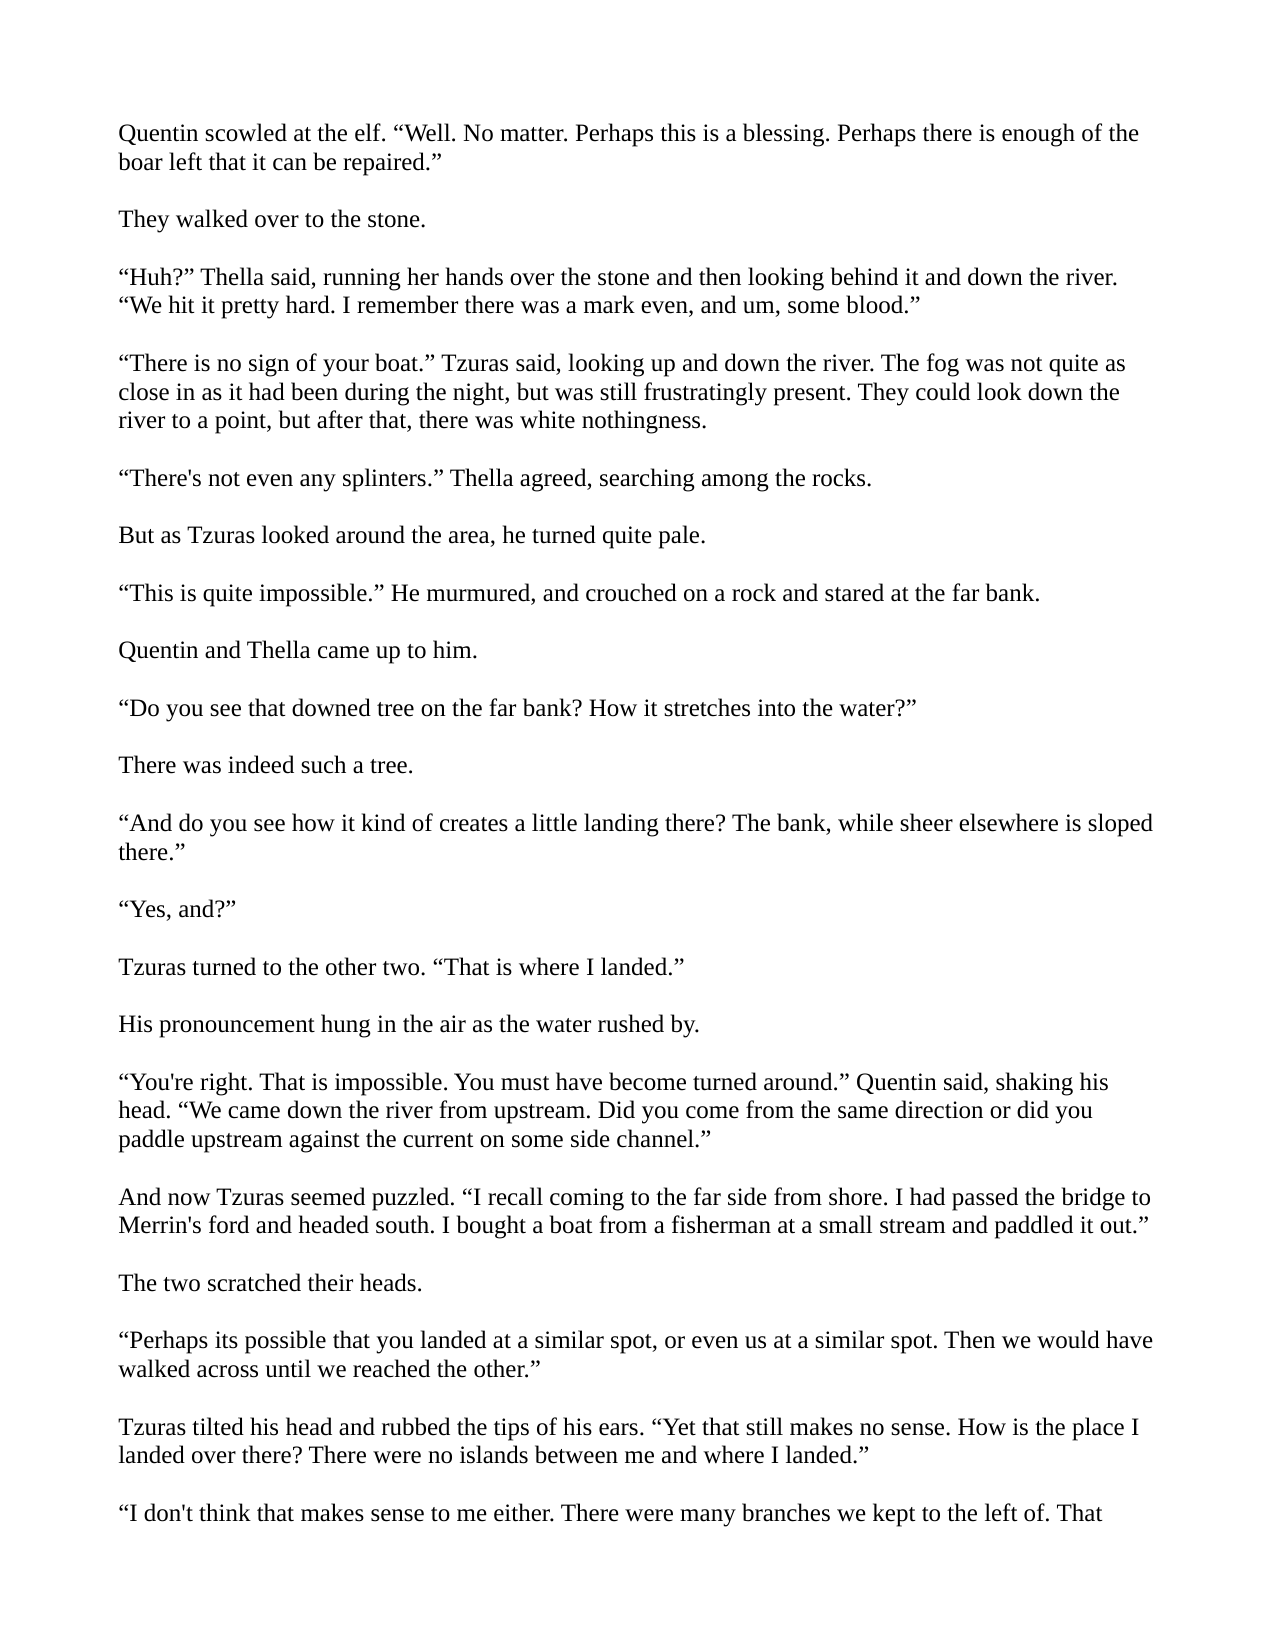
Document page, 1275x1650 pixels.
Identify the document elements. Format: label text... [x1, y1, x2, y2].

text “You're right. That is impossible. You must have become turned around.” Quentin said, shaking his head. “We came down the river from upstream. Did you come from the same direction or did you paddle upstream against the current on some side channel.” [118, 1067, 1157, 1153]
text They walked over to the stone. [118, 204, 1157, 233]
text “And do you see how it kind of creates a little landing there? The bank, while sheer elsewhere is sloped there.” [118, 808, 1157, 866]
text “Yes, and?” [118, 894, 1157, 923]
text The two scratched their heads. [118, 1268, 1157, 1297]
text Quentin scowled at the elf. “Well. No matter. Perhaps this is a blessing. Perhaps there is enough of the boar left that it can be repaired.” [118, 118, 1157, 176]
text “There is no sign of your boat.” Tzuras said, looking up and down the river. The fog was not quite as close in as it had been during the night, but was still frustratingly present. They could look down the river to a point, but after that, there was white nothingness. [118, 348, 1157, 434]
text There was indeed such a tree. [118, 751, 1157, 779]
text “There's not even any splinters.” Thella agreed, searching among the rocks. [118, 463, 1157, 492]
text “This is quite impossible.” He murmured, and crouched on a rock and stared at the far bank. [118, 578, 1157, 607]
text Quentin and Thella came up to him. [118, 636, 1157, 664]
text Tzuras turned to the other two. “That is where I landed.” [118, 952, 1157, 981]
text Tzuras tilted his head and rubbed the tips of his ears. “Yet that still makes no sense. How is the place I landed over there? There were no islands between me and where I landed.” [118, 1412, 1157, 1469]
text But as Tzuras looked around the area, he turned quite pale. [118, 521, 1157, 549]
text “Do you see that downed tree on the far bank? How it stretches into the water?” [118, 693, 1157, 722]
text “I don't think that makes sense to me either. There were many branches we kept to the left of. That [118, 1498, 1157, 1527]
text “Huh?” Thella said, running her hands over the stone and then looking behind it and down the river. “We hit it pretty hard. I remember there was a mark even, and um, some blood.” [118, 262, 1157, 319]
text And now Tzuras seemed puzzled. “I recall coming to the far side from shore. I had passed the bridge to Merrin's ford and headed south. I bought a boat from a fisherman at a small stream and paddled it out.” [118, 1182, 1157, 1239]
text “Perhaps its possible that you landed at a similar spot, or even us at a similar spot. Then we would have walked across until we reached the other.” [118, 1326, 1157, 1383]
text His pronouncement hung in the air as the water rushed by. [118, 1009, 1157, 1038]
